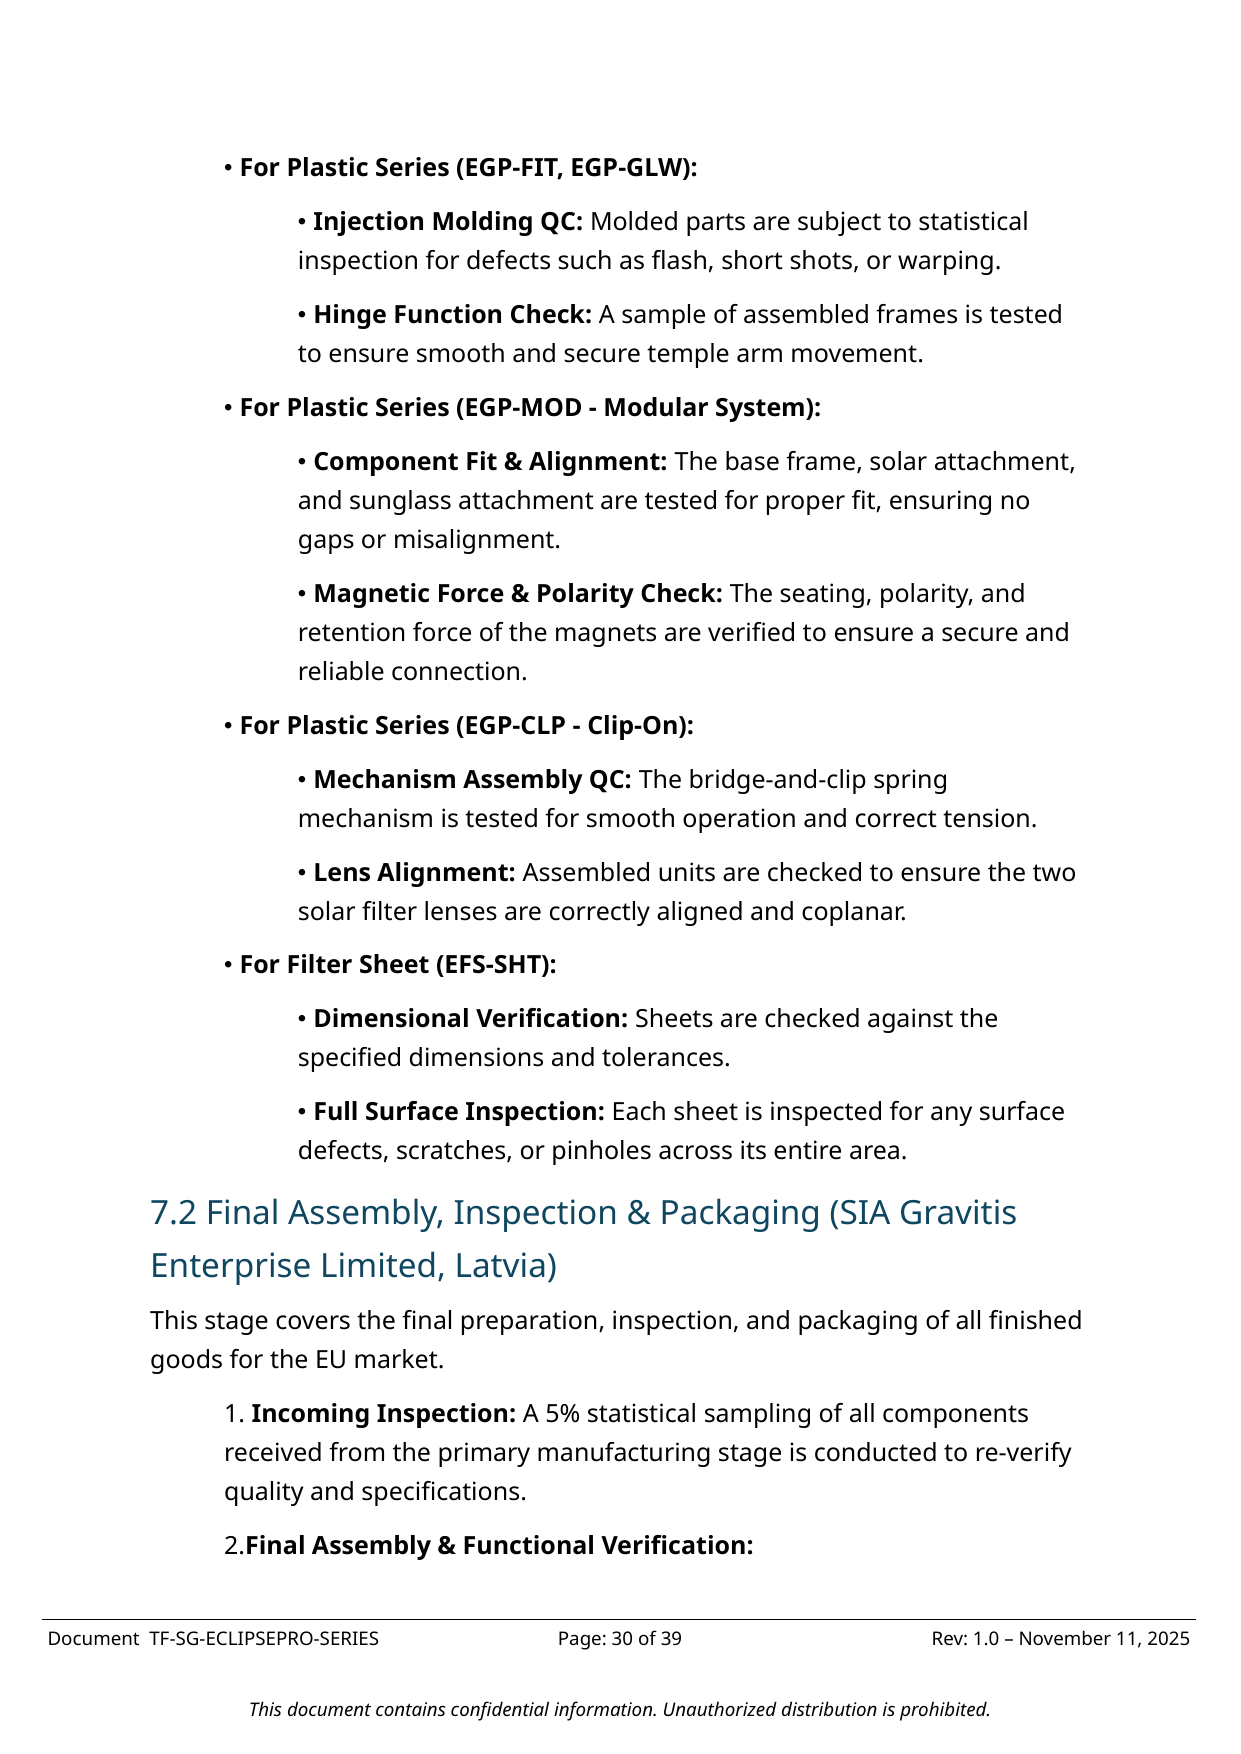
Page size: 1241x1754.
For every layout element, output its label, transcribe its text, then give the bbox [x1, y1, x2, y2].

list For Plastic Series (EGP-FIT, EGP-GLW): [150, 150, 1090, 184]
list Full Surface Inspection: Each sheet is inspected for any surface defects, scratches, or pinholes across its entire area. [150, 1094, 1090, 1167]
list Injection Molding QC: Molded parts are subject to statistical inspection for defects such as flash, short shots, or warping. [150, 204, 1090, 277]
text This stage covers the final preparation, inspection, and packaging of all finished goods for the EU market. [150, 1302, 1090, 1376]
list Lens Alignment: Assembled units are checked to ensure the two solar filter lenses are correctly aligned and coplanar. [150, 854, 1090, 927]
subtitle 7.2 Final Assembly, Inspection & Packaging (SIA Gravitis Enterprise Limited, Latvia) [150, 1189, 1090, 1287]
list Magnetic Force & Polarity Check: The seating, polarity, and retention force of the magnets are verified to ensure a secure and reliable connection. [150, 575, 1090, 688]
list For Plastic Series (EGP-CLP - Clip-On): [150, 707, 1090, 742]
list Mechanism Assembly QC: The bridge-and-clip spring mechanism is tested for smooth operation and correct tension. [150, 761, 1090, 834]
list For Filter Sheet (EFS-SHT): [150, 947, 1090, 981]
list Dimensional Verification: Sheets are checked against the specified dimensions and tolerances. [150, 1001, 1090, 1074]
list Hinge Function Check: A sample of assembled frames is tested to ensure smooth and secure temple arm movement. [150, 297, 1090, 370]
list Component Fit & Alignment: The base frame, solar attachment, and sunglass attachment are tested for proper fit, ensuring no gaps or misalignment. [150, 443, 1090, 556]
list For Plastic Series (EGP-MOD - Modular System): [150, 389, 1090, 424]
list Final Assembly & Functional Verification: [150, 1527, 1090, 1561]
list Incoming Inspection: A 5% statistical sampling of all components received from the primary manufacturing stage is conducted to re-verify quality and specifications. [150, 1395, 1090, 1508]
